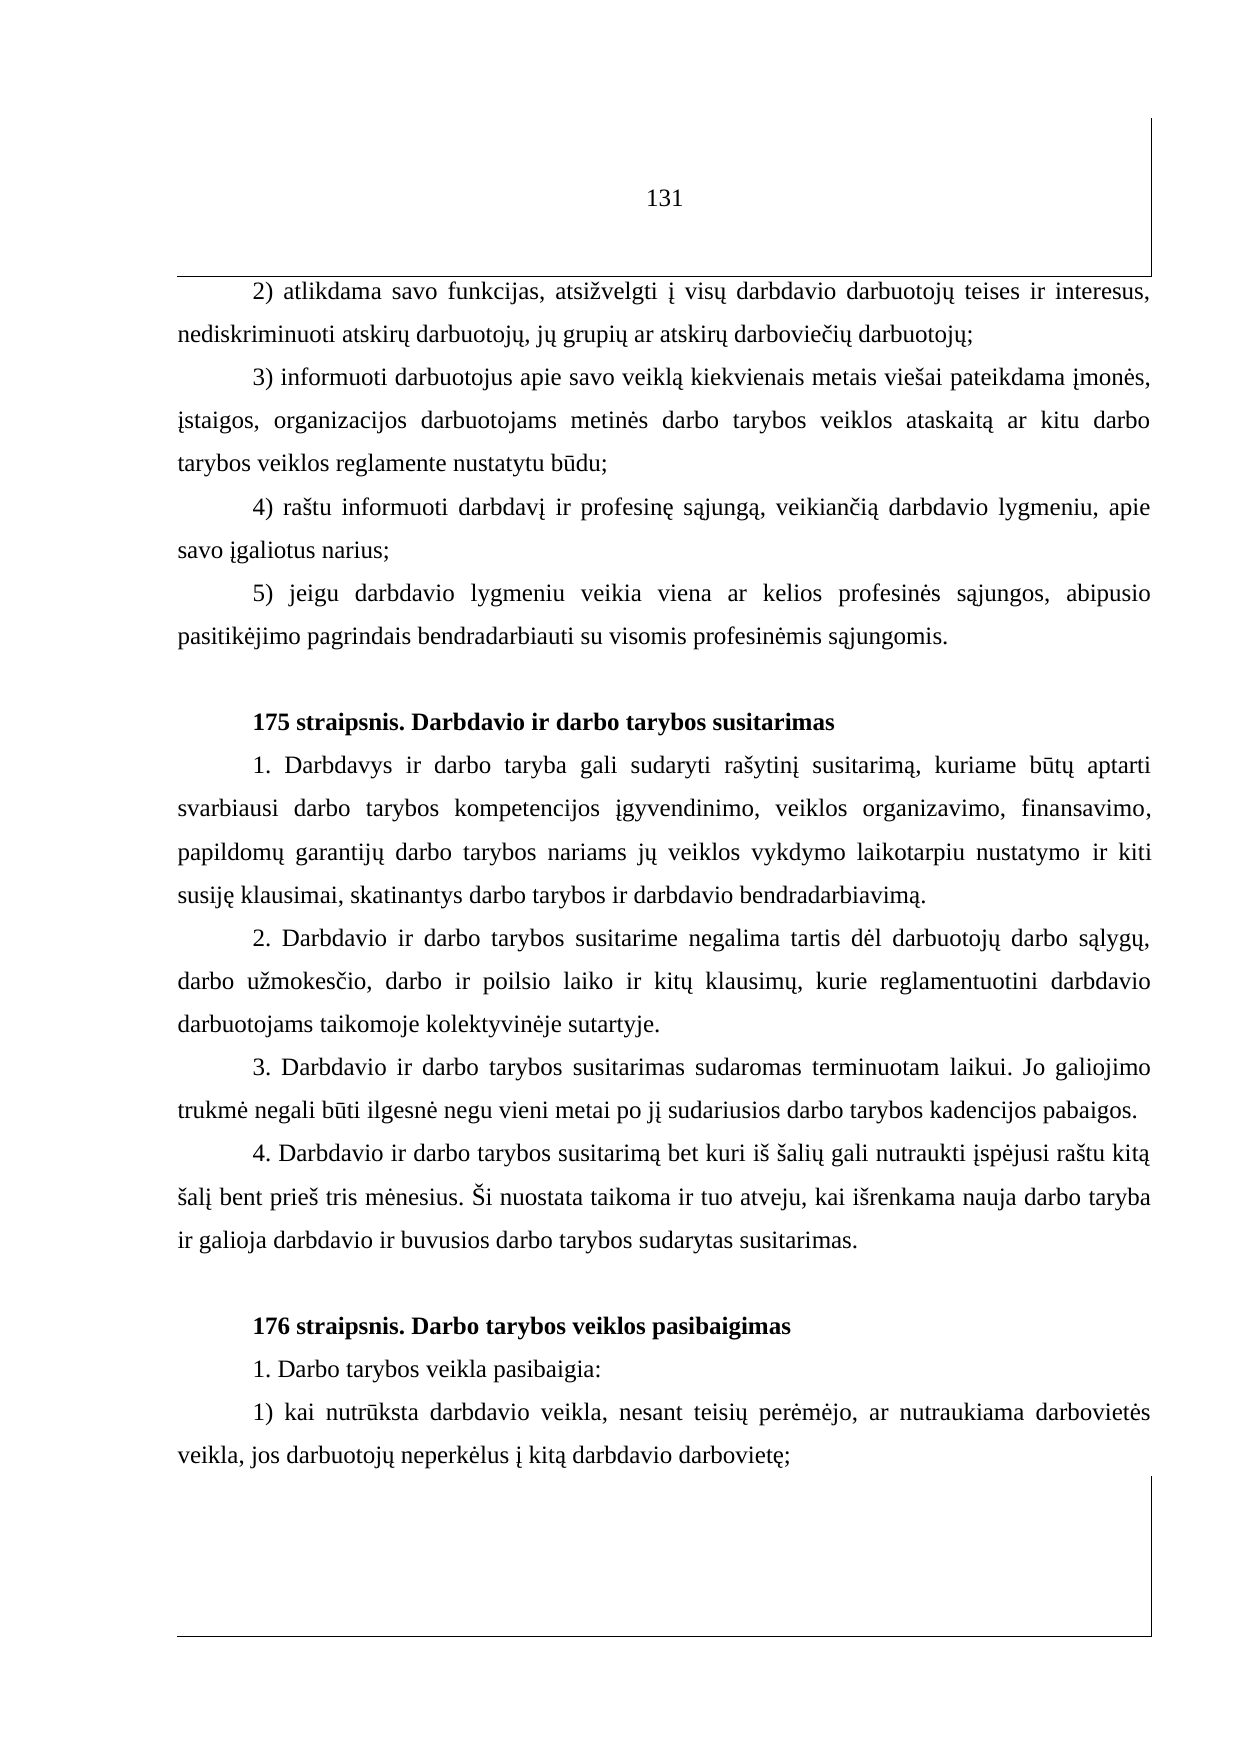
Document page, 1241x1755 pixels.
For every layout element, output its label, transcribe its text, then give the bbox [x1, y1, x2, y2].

text 3. Darbdavio ir darbo tarybos susitarimas sudaromas terminuotam laikui. Jo galiojimo trukmė negali būti ilgesnė negu vieni metai po jį sudariusios darbo tarybos kadencijos pabaigos. [177, 1052, 1152, 1124]
text 5) jeigu darbdavio lygmeniu veikia viena ar kelios profesinės sąjungos, abipusio pasitikėjimo pagrindais bendradarbiauti su visomis profesinėmis sąjungomis. [177, 578, 1152, 650]
text 1) kai nutrūksta darbdavio veikla, nesant teisių perėmėjo, ar nutraukiama darbovietės veikla, jos darbuotojų neperkėlus į kitą darbdavio darbovietę; [177, 1397, 1152, 1469]
text 1. Darbo tarybos veikla pasibaigia: [177, 1354, 1152, 1383]
text 4. Darbdavio ir darbo tarybos susitarimą bet kuri iš šalių gali nutraukti įspėjusi raštu kitą šalį bent prieš tris mėnesius. Ši nuostata taikoma ir tuo atveju, kai išrenkama nauja darbo taryba ir galioja darbdavio ir buvusios darbo tarybos sudarytas susitarimas. [177, 1138, 1152, 1253]
text 2) atlikdama savo funkcijas, atsižvelgti į visų darbdavio darbuotojų teises ir interesus, nediskriminuoti atskirų darbuotojų, jų grupių ar atskirų darboviečių darbuotojų; [177, 276, 1152, 348]
text 1. Darbdavys ir darbo taryba gali sudaryti rašytinį susitarimą, kuriame būtų aptarti svarbiausi darbo tarybos kompetencijos įgyvendinimo, veiklos organizavimo, finansavimo, papildomų garantijų darbo tarybos nariams jų veiklos vykdymo laikotarpiu nustatymo ir kiti susiję klausimai, skatinantys darbo tarybos ir darbdavio bendradarbiavimą. [177, 750, 1152, 908]
text 4) raštu informuoti darbdavį ir profesinę sąjungą, veikiančią darbdavio lygmeniu, apie savo įgaliotus narius; [177, 492, 1152, 563]
text 3) informuoti darbuotojus apie savo veiklą kiekvienais metais viešai pateikdama įmonės, įstaigos, organizacijos darbuotojams metinės darbo tarybos veiklos ataskaitą ar kitu darbo tarybos veiklos reglamente nustatytu būdu; [177, 362, 1152, 477]
text 2. Darbdavio ir darbo tarybos susitarime negalima tartis dėl darbuotojų darbo sąlygų, darbo užmokesčio, darbo ir poilsio laiko ir kitų klausimų, kurie reglamentuotini darbdavio darbuotojams taikomoje kolektyvinėje sutartyje. [177, 923, 1152, 1038]
subtitle 176 straipsnis. Darbo tarybos veiklos pasibaigimas [177, 1311, 1152, 1340]
subtitle 175 straipsnis. Darbdavio ir darbo tarybos susitarimas [177, 707, 1152, 736]
